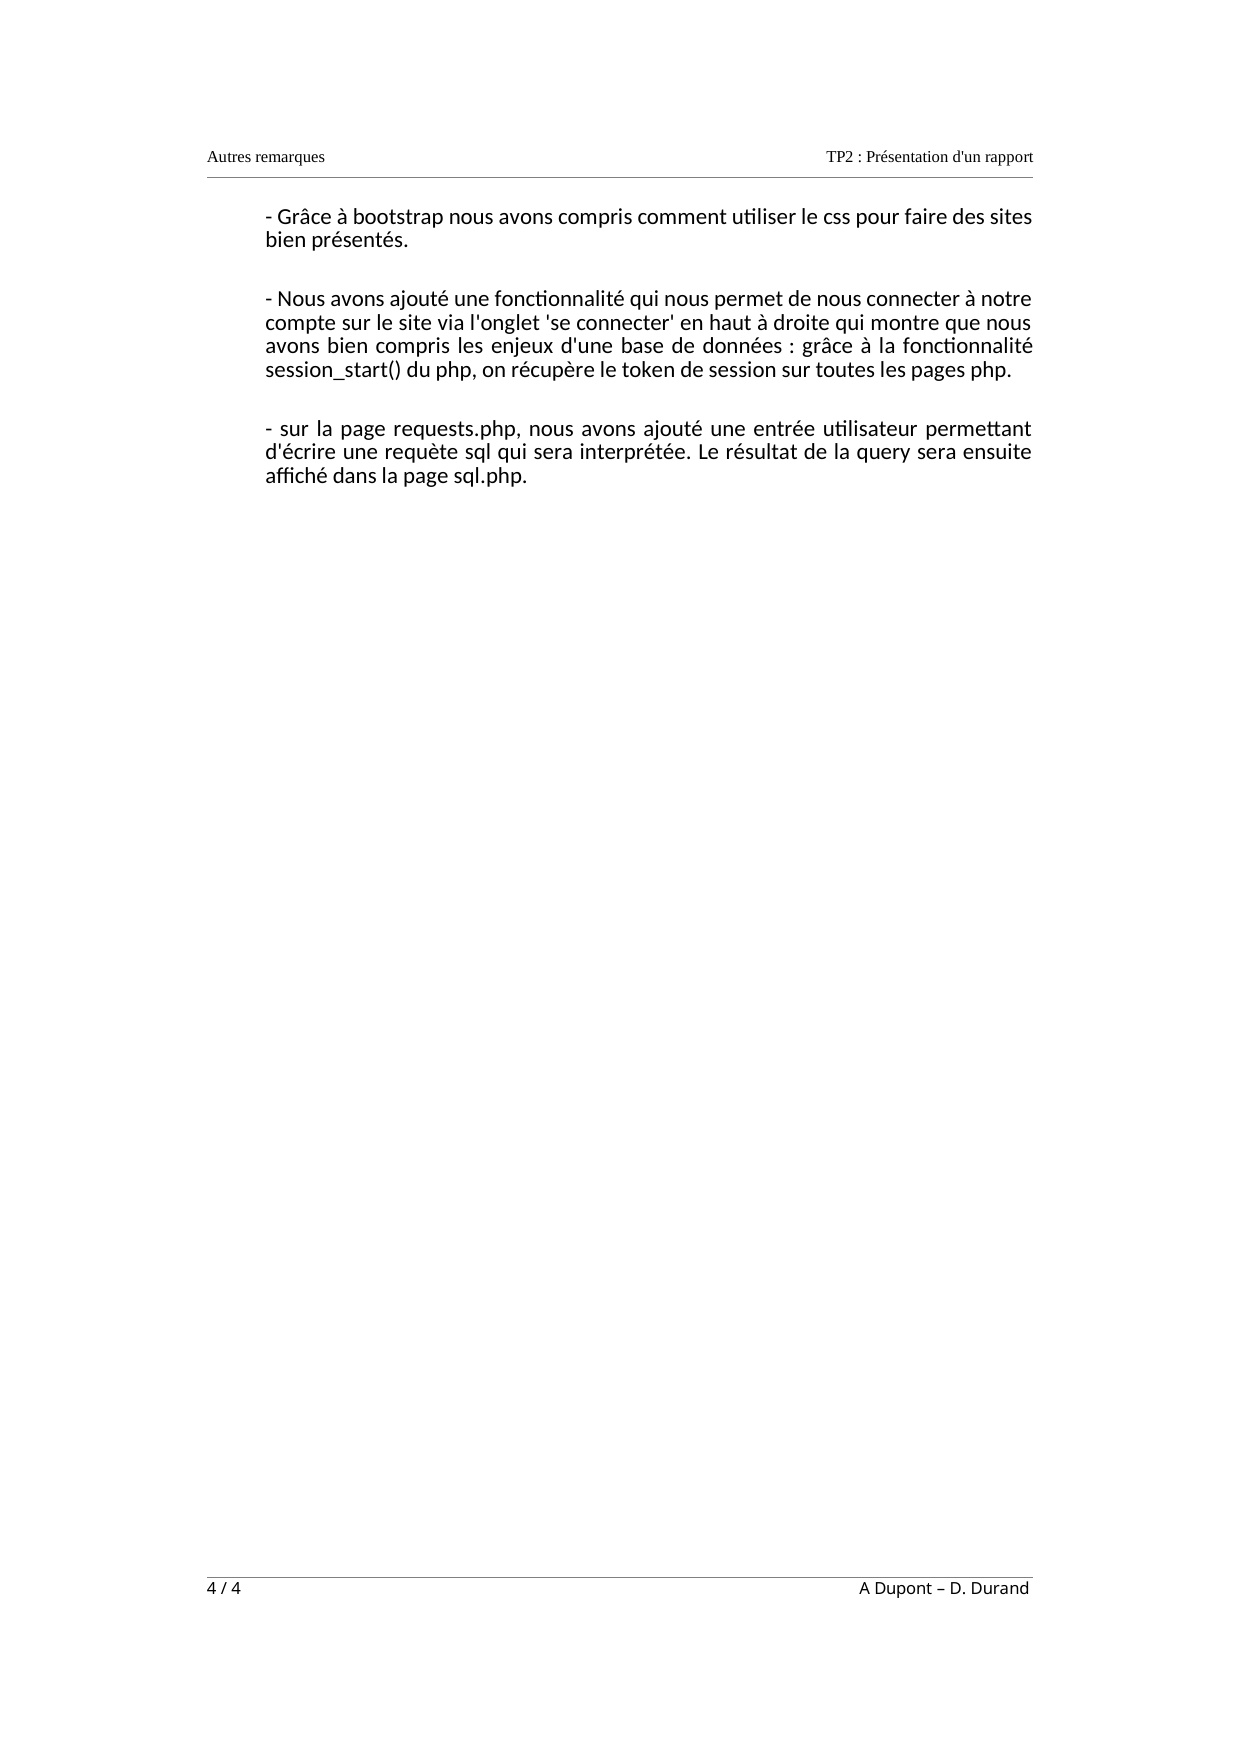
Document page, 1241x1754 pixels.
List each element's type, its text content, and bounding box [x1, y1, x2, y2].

list - Nous avons ajouté une fonctionnalité qui nous permet de nous connecter à notre compte sur le site via l'onglet 'se connecter' en haut à droite qui montre que nous avons bien compris les enjeux d'une base de données : grâce à la fonctionnalité session_start() du php, on récupère le token de session sur toutes les pages php. [265, 289, 1033, 383]
list - Grâce à bootstrap nous avons compris comment utiliser le css pour faire des sites bien présentés. [265, 207, 1033, 254]
text - sur la page requests.php, nous avons ajouté une entrée utilisateur permettant d'écrire une requète sql qui sera interprétée. Le résultat de la query sera ensuite affiché dans la page sql.php. [265, 419, 1033, 489]
